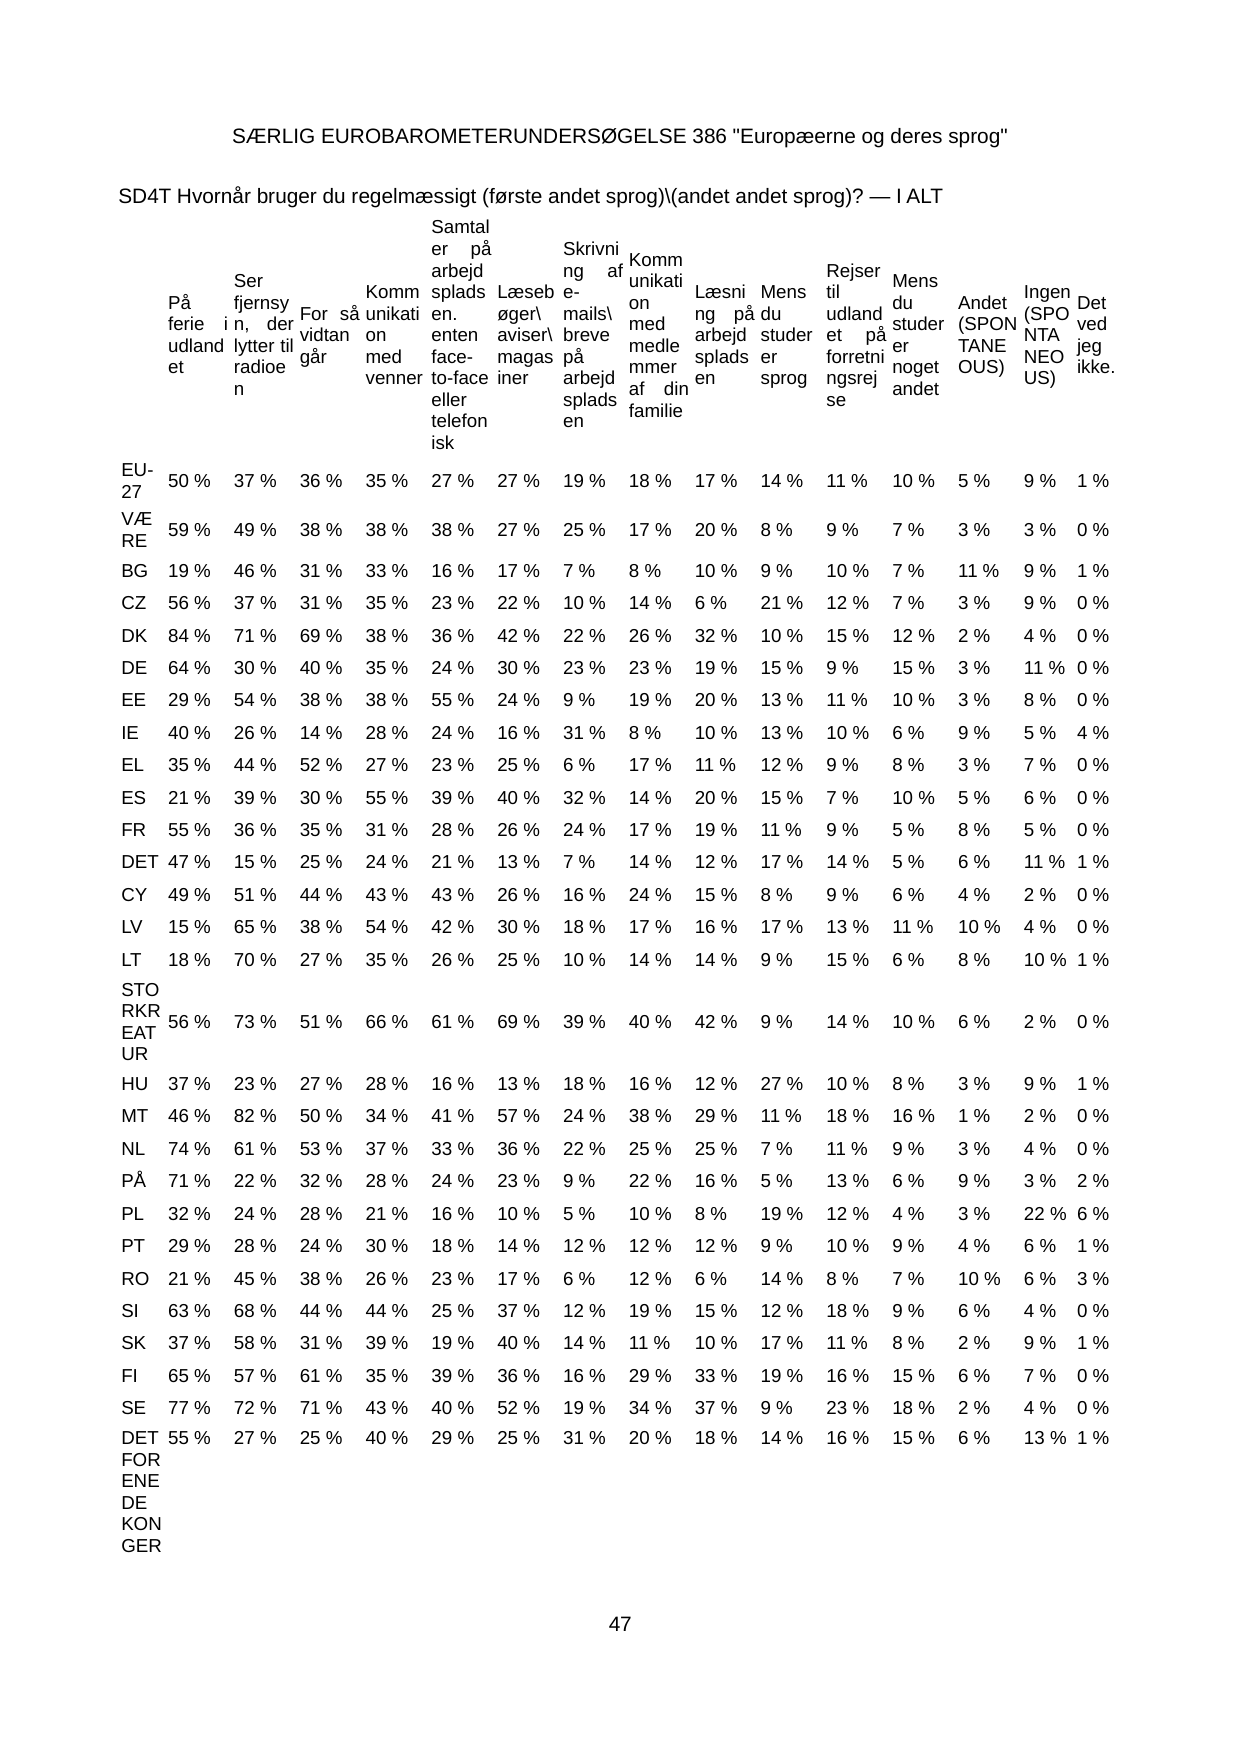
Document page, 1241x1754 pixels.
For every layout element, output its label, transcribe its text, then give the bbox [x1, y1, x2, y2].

table_cell DET [118, 846, 165, 878]
table_cell 9 % [889, 1132, 955, 1165]
table_cell 14 % [560, 1327, 626, 1359]
table_cell 35 % [165, 749, 231, 781]
table_header Ser fjernsyn, der lytter til radioen [231, 213, 297, 456]
table_cell 58 % [231, 1327, 297, 1359]
table_cell 45 % [231, 1262, 297, 1294]
table_header [118, 213, 165, 456]
table_cell 10 % [955, 1262, 1021, 1294]
table_cell 30 % [494, 911, 560, 943]
table_cell PL [118, 1197, 165, 1229]
table_cell 40 % [626, 975, 692, 1067]
table_cell 22 % [560, 1132, 626, 1165]
table_cell 36 % [231, 814, 297, 846]
table_cell 24 % [560, 1100, 626, 1132]
table_cell 15 % [889, 1424, 955, 1559]
table_cell 6 % [889, 943, 955, 975]
table_cell 9 % [1021, 587, 1074, 619]
table_cell 0 % [1074, 1294, 1121, 1327]
table_cell 24 % [494, 684, 560, 716]
table_cell 5 % [955, 456, 1021, 505]
table_cell RO [118, 1262, 165, 1294]
table_cell 38 % [297, 911, 362, 943]
table_cell 16 % [692, 911, 757, 943]
table_cell 6 % [1021, 1230, 1074, 1262]
table_cell 29 % [428, 1424, 494, 1559]
table_cell 19 % [626, 1294, 692, 1327]
table_header Læsning på arbejdspladsen [692, 213, 757, 456]
table_cell 15 % [823, 619, 889, 651]
table_cell 35 % [363, 943, 428, 975]
table_cell 17 % [758, 911, 823, 943]
table_cell 11 % [626, 1327, 692, 1359]
table_cell 16 % [692, 1165, 757, 1197]
table_cell 6 % [1021, 781, 1074, 813]
table_cell 16 % [428, 554, 494, 587]
table_cell 4 % [1021, 1132, 1074, 1165]
table_cell 55 % [363, 781, 428, 813]
table_cell 57 % [231, 1359, 297, 1391]
table_cell 39 % [231, 781, 297, 813]
table_cell 31 % [297, 1327, 362, 1359]
table_cell 5 % [758, 1165, 823, 1197]
table_cell 34 % [626, 1391, 692, 1424]
table_cell 6 % [889, 1165, 955, 1197]
table_cell 17 % [626, 505, 692, 554]
table_cell 10 % [560, 943, 626, 975]
table_cell 33 % [428, 1132, 494, 1165]
table_cell 18 % [823, 1100, 889, 1132]
table_cell 18 % [560, 911, 626, 943]
table_cell 23 % [428, 749, 494, 781]
table_cell 37 % [494, 1294, 560, 1327]
table_cell 35 % [363, 456, 428, 505]
table_cell 14 % [626, 943, 692, 975]
table_cell 28 % [297, 1197, 362, 1229]
table_cell 3 % [1021, 1165, 1074, 1197]
table_cell IE [118, 716, 165, 749]
table_cell 16 % [823, 1424, 889, 1559]
table_cell 27 % [494, 505, 560, 554]
table_cell SI [118, 1294, 165, 1327]
table_cell 2 % [1021, 1100, 1074, 1132]
table_cell 82 % [231, 1100, 297, 1132]
table_cell 49 % [231, 505, 297, 554]
table_cell 6 % [889, 716, 955, 749]
table_cell 40 % [494, 1327, 560, 1359]
table_cell 2 % [1021, 975, 1074, 1067]
table_cell 10 % [889, 781, 955, 813]
table_cell 22 % [1021, 1197, 1074, 1229]
table_cell 9 % [758, 1391, 823, 1424]
table_cell 21 % [758, 587, 823, 619]
table_cell 11 % [1021, 651, 1074, 684]
table_cell 3 % [1074, 1262, 1121, 1294]
table_cell 28 % [363, 1068, 428, 1100]
table_cell 22 % [560, 619, 626, 651]
table_cell 27 % [231, 1424, 297, 1559]
table_cell 44 % [231, 749, 297, 781]
table_cell CZ [118, 587, 165, 619]
table_cell 19 % [428, 1327, 494, 1359]
table_cell 23 % [494, 1165, 560, 1197]
table_cell 77 % [165, 1391, 231, 1424]
table_cell 37 % [165, 1327, 231, 1359]
table_cell 10 % [823, 716, 889, 749]
table_cell 54 % [363, 911, 428, 943]
table_cell 15 % [889, 1359, 955, 1391]
table_cell 31 % [560, 716, 626, 749]
table_cell 30 % [494, 651, 560, 684]
table_cell 14 % [626, 587, 692, 619]
table_cell 74 % [165, 1132, 231, 1165]
table_cell 18 % [889, 1391, 955, 1424]
table_cell 12 % [560, 1230, 626, 1262]
table_cell 9 % [823, 814, 889, 846]
table_cell ES [118, 781, 165, 813]
table_cell 7 % [823, 781, 889, 813]
table_cell 54 % [231, 684, 297, 716]
table_cell 14 % [758, 1424, 823, 1559]
table_cell 38 % [363, 619, 428, 651]
table_cell 6 % [955, 1359, 1021, 1391]
table_cell PÅ [118, 1165, 165, 1197]
table_cell 1 % [1074, 1230, 1121, 1262]
table_cell 38 % [297, 684, 362, 716]
table_cell 1 % [1074, 943, 1121, 975]
table_cell 70 % [231, 943, 297, 975]
table_cell 1 % [955, 1100, 1021, 1132]
table_cell 8 % [823, 1262, 889, 1294]
table_cell 9 % [823, 651, 889, 684]
table_cell 16 % [823, 1359, 889, 1391]
table_cell 0 % [1074, 975, 1121, 1067]
table_cell 3 % [955, 1132, 1021, 1165]
table_cell 25 % [692, 1132, 757, 1165]
table_cell 6 % [1074, 1197, 1121, 1229]
table_cell 13 % [758, 716, 823, 749]
table_cell 14 % [626, 781, 692, 813]
table_cell 4 % [1074, 716, 1121, 749]
table_cell 6 % [889, 878, 955, 911]
table_cell 9 % [758, 975, 823, 1067]
table_cell 10 % [889, 684, 955, 716]
table_cell 23 % [428, 587, 494, 619]
table_cell 41 % [428, 1100, 494, 1132]
table_cell 19 % [626, 684, 692, 716]
table_cell 24 % [626, 878, 692, 911]
table_cell 52 % [297, 749, 362, 781]
table_cell 9 % [758, 1230, 823, 1262]
table_cell 38 % [428, 505, 494, 554]
table_cell 7 % [889, 1262, 955, 1294]
table_cell 20 % [692, 505, 757, 554]
table_cell 13 % [494, 1068, 560, 1100]
table_cell 46 % [165, 1100, 231, 1132]
table_cell 1 % [1074, 1424, 1121, 1559]
table_cell 15 % [758, 651, 823, 684]
table_cell 6 % [560, 1262, 626, 1294]
table_cell FI [118, 1359, 165, 1391]
table_cell 44 % [363, 1294, 428, 1327]
table_cell 71 % [165, 1165, 231, 1197]
table_cell 56 % [165, 975, 231, 1067]
table_cell 15 % [692, 1294, 757, 1327]
table_cell 4 % [889, 1197, 955, 1229]
table_cell 24 % [231, 1197, 297, 1229]
table_cell 35 % [363, 651, 428, 684]
table_cell 16 % [428, 1068, 494, 1100]
table_cell 59 % [165, 505, 231, 554]
table_cell 10 % [758, 619, 823, 651]
table_cell 29 % [165, 1230, 231, 1262]
table_cell 17 % [626, 911, 692, 943]
table_cell 0 % [1074, 505, 1121, 554]
table_cell 8 % [955, 943, 1021, 975]
table_cell BG [118, 554, 165, 587]
table_cell 27 % [363, 749, 428, 781]
table_cell 40 % [428, 1391, 494, 1424]
table_cell 25 % [494, 1424, 560, 1559]
table_header Rejser til udlandet på forretningsrejse [823, 213, 889, 456]
table_cell 25 % [494, 943, 560, 975]
table_cell 2 % [955, 1327, 1021, 1359]
table_cell 40 % [165, 716, 231, 749]
table_header På ferie i udlandet [165, 213, 231, 456]
text SD4T Hvornår bruger du regelmæssigt (første andet sprog)\(andet andet sprog)? — I ALT [118, 183, 1122, 207]
table_header Mens du studerer noget andet [889, 213, 955, 456]
table_cell 8 % [758, 878, 823, 911]
table_cell 25 % [297, 846, 362, 878]
table_cell 32 % [692, 619, 757, 651]
table_cell 19 % [692, 651, 757, 684]
table_cell 9 % [823, 749, 889, 781]
table_cell 19 % [165, 554, 231, 587]
table_cell 13 % [494, 846, 560, 878]
table_cell 17 % [494, 1262, 560, 1294]
table_cell 11 % [823, 1327, 889, 1359]
table_cell 2 % [955, 619, 1021, 651]
table_cell 35 % [363, 1359, 428, 1391]
table_cell 63 % [165, 1294, 231, 1327]
table_cell 16 % [626, 1068, 692, 1100]
table_cell 2 % [1074, 1165, 1121, 1197]
table_cell 12 % [823, 1197, 889, 1229]
table_cell 53 % [297, 1132, 362, 1165]
table_cell 0 % [1074, 781, 1121, 813]
table_cell 39 % [560, 975, 626, 1067]
table_header Ingen (SPONTANEOUS) [1021, 213, 1074, 456]
table_cell 5 % [560, 1197, 626, 1229]
table_cell 25 % [297, 1424, 362, 1559]
table_cell 39 % [428, 781, 494, 813]
table_cell 21 % [428, 846, 494, 878]
table_cell 2 % [1021, 878, 1074, 911]
table_cell 15 % [889, 651, 955, 684]
table_cell 10 % [692, 554, 757, 587]
table_cell 25 % [494, 749, 560, 781]
table_cell 5 % [1021, 716, 1074, 749]
table_cell 21 % [363, 1197, 428, 1229]
table_cell 6 % [560, 749, 626, 781]
table_cell 20 % [692, 684, 757, 716]
table_cell 1 % [1074, 554, 1121, 587]
table_cell 18 % [692, 1424, 757, 1559]
table_cell 23 % [428, 1262, 494, 1294]
table_cell 10 % [692, 1327, 757, 1359]
table_cell 26 % [231, 716, 297, 749]
table_cell 26 % [494, 878, 560, 911]
table_cell 17 % [626, 749, 692, 781]
table_cell 9 % [1021, 456, 1074, 505]
table_cell 6 % [692, 1262, 757, 1294]
table_cell 51 % [231, 878, 297, 911]
table_cell 16 % [560, 1359, 626, 1391]
table_cell 7 % [889, 587, 955, 619]
table_cell 8 % [626, 716, 692, 749]
table_cell 11 % [889, 911, 955, 943]
table_cell 38 % [363, 684, 428, 716]
table_cell 0 % [1074, 814, 1121, 846]
table_cell 36 % [494, 1132, 560, 1165]
table_cell 52 % [494, 1391, 560, 1424]
table_cell 30 % [231, 651, 297, 684]
table_cell 27 % [297, 943, 362, 975]
table_cell STORKREATUR [118, 975, 165, 1067]
table_cell 19 % [560, 456, 626, 505]
table_cell 18 % [626, 456, 692, 505]
table_cell 51 % [297, 975, 362, 1067]
table_cell 50 % [165, 456, 231, 505]
table_cell 8 % [1021, 684, 1074, 716]
table_cell 37 % [231, 587, 297, 619]
table_cell 10 % [889, 975, 955, 1067]
table_cell 0 % [1074, 1391, 1121, 1424]
table_cell 12 % [560, 1294, 626, 1327]
table_cell 29 % [692, 1100, 757, 1132]
table_cell 9 % [758, 554, 823, 587]
table_cell 39 % [363, 1327, 428, 1359]
table_cell 0 % [1074, 587, 1121, 619]
table_cell 18 % [428, 1230, 494, 1262]
table_cell 0 % [1074, 749, 1121, 781]
table_cell 15 % [692, 878, 757, 911]
table_cell VÆRE [118, 505, 165, 554]
table_cell 3 % [955, 684, 1021, 716]
table_cell 40 % [297, 651, 362, 684]
table_cell 26 % [428, 943, 494, 975]
table_cell 0 % [1074, 1100, 1121, 1132]
table_cell 11 % [758, 814, 823, 846]
table_cell 2 % [955, 1391, 1021, 1424]
table_cell 5 % [955, 781, 1021, 813]
table_cell 27 % [494, 456, 560, 505]
table_cell 9 % [955, 716, 1021, 749]
table_cell 35 % [297, 814, 362, 846]
table_cell 10 % [823, 1230, 889, 1262]
table_cell 8 % [692, 1197, 757, 1229]
table_cell 19 % [758, 1359, 823, 1391]
table_cell 43 % [363, 878, 428, 911]
table_cell 25 % [560, 505, 626, 554]
table_cell 32 % [560, 781, 626, 813]
table_cell 4 % [1021, 619, 1074, 651]
table_header Kommunikation med venner [363, 213, 428, 456]
table_cell 31 % [560, 1424, 626, 1559]
table_cell 0 % [1074, 878, 1121, 911]
table_header Læsebøger\aviser\magasiner [494, 213, 560, 456]
table_cell 16 % [428, 1197, 494, 1229]
table_cell 8 % [626, 554, 692, 587]
table_cell 12 % [626, 1262, 692, 1294]
table_cell 36 % [494, 1359, 560, 1391]
table_cell 3 % [955, 1068, 1021, 1100]
table_cell 61 % [231, 1132, 297, 1165]
table_header Kommunikation med medlemmer af din familie [626, 213, 692, 456]
table_cell 22 % [626, 1165, 692, 1197]
table_cell 17 % [692, 456, 757, 505]
table_cell 1 % [1074, 846, 1121, 878]
table_cell 21 % [165, 781, 231, 813]
table_cell 40 % [363, 1424, 428, 1559]
table_cell 38 % [297, 1262, 362, 1294]
table_cell 11 % [823, 1132, 889, 1165]
table_cell 9 % [823, 505, 889, 554]
table_cell 24 % [297, 1230, 362, 1262]
table_cell 13 % [758, 684, 823, 716]
table_cell 4 % [955, 878, 1021, 911]
table_cell 38 % [297, 505, 362, 554]
table_cell 37 % [165, 1068, 231, 1100]
table_cell 38 % [363, 505, 428, 554]
table_cell 27 % [297, 1068, 362, 1100]
table_cell 42 % [692, 975, 757, 1067]
table_cell 10 % [626, 1197, 692, 1229]
table_cell 11 % [692, 749, 757, 781]
table_cell 26 % [626, 619, 692, 651]
table_cell 23 % [626, 651, 692, 684]
table_cell MT [118, 1100, 165, 1132]
table_cell SE [118, 1391, 165, 1424]
table_cell 71 % [231, 619, 297, 651]
table_cell DET FORENEDE KONGER [118, 1424, 165, 1559]
table_header Samtaler på arbejdspladsen. enten face-to-face eller telefonisk [428, 213, 494, 456]
table_cell 10 % [560, 587, 626, 619]
table_cell 65 % [231, 911, 297, 943]
table_cell 18 % [560, 1068, 626, 1100]
table_cell 16 % [560, 878, 626, 911]
table_cell 12 % [823, 587, 889, 619]
table_cell 6 % [955, 1294, 1021, 1327]
table_cell 7 % [560, 846, 626, 878]
table_cell 36 % [297, 456, 362, 505]
table_cell 7 % [1021, 749, 1074, 781]
table_cell 30 % [363, 1230, 428, 1262]
table_cell 17 % [626, 814, 692, 846]
table_cell 26 % [363, 1262, 428, 1294]
table_cell 23 % [560, 651, 626, 684]
table_cell 10 % [823, 554, 889, 587]
table_cell 28 % [363, 716, 428, 749]
table_cell 6 % [955, 846, 1021, 878]
table_cell 14 % [297, 716, 362, 749]
table_cell 12 % [758, 1294, 823, 1327]
table_cell 65 % [165, 1359, 231, 1391]
table_cell 31 % [297, 587, 362, 619]
table_cell 49 % [165, 878, 231, 911]
table_cell 10 % [692, 716, 757, 749]
table_cell 17 % [758, 1327, 823, 1359]
table_cell 15 % [231, 846, 297, 878]
table_cell 14 % [494, 1230, 560, 1262]
table_cell 3 % [955, 749, 1021, 781]
table_cell NL [118, 1132, 165, 1165]
table_cell 17 % [494, 554, 560, 587]
table_cell 23 % [823, 1391, 889, 1424]
table_cell 27 % [758, 1068, 823, 1100]
table_cell 47 % [165, 846, 231, 878]
table_cell 61 % [297, 1359, 362, 1391]
table_cell 6 % [955, 975, 1021, 1067]
table_cell 9 % [758, 943, 823, 975]
table_cell 7 % [758, 1132, 823, 1165]
table_cell 73 % [231, 975, 297, 1067]
table_cell 13 % [823, 911, 889, 943]
table_cell 31 % [297, 554, 362, 587]
table_cell 15 % [165, 911, 231, 943]
table_cell 0 % [1074, 684, 1121, 716]
table_cell 15 % [758, 781, 823, 813]
table_cell 8 % [889, 1068, 955, 1100]
table_cell 9 % [889, 1230, 955, 1262]
table_cell 7 % [560, 554, 626, 587]
table_header Andet (SPONTANEOUS) [955, 213, 1021, 456]
table_cell 32 % [297, 1165, 362, 1197]
table_cell 8 % [889, 1327, 955, 1359]
table_cell 5 % [1021, 814, 1074, 846]
table_cell 12 % [626, 1230, 692, 1262]
table_cell 25 % [626, 1132, 692, 1165]
table_cell 8 % [889, 749, 955, 781]
table_cell 21 % [165, 1262, 231, 1294]
table_cell 9 % [1021, 1068, 1074, 1100]
table_cell 33 % [363, 554, 428, 587]
table_cell 26 % [494, 814, 560, 846]
table_cell CY [118, 878, 165, 911]
table_cell 28 % [428, 814, 494, 846]
table_cell 18 % [823, 1294, 889, 1327]
table_cell 6 % [1021, 1262, 1074, 1294]
table_cell 24 % [560, 814, 626, 846]
table_cell 12 % [692, 846, 757, 878]
table_cell 5 % [889, 814, 955, 846]
table_header Det ved jeg ikke. [1074, 213, 1121, 456]
table_cell 66 % [363, 975, 428, 1067]
table_cell LV [118, 911, 165, 943]
table_cell 46 % [231, 554, 297, 587]
table_cell DK [118, 619, 165, 651]
table_cell 15 % [823, 943, 889, 975]
table_cell 9 % [1021, 554, 1074, 587]
table_cell 22 % [231, 1165, 297, 1197]
table_cell 6 % [955, 1424, 1021, 1559]
table_cell 43 % [428, 878, 494, 911]
table_cell FR [118, 814, 165, 846]
table_cell 3 % [955, 651, 1021, 684]
table_cell 11 % [823, 456, 889, 505]
table_cell 55 % [428, 684, 494, 716]
table_cell 0 % [1074, 911, 1121, 943]
table_cell 55 % [165, 1424, 231, 1559]
table_cell 18 % [165, 943, 231, 975]
table_cell 11 % [955, 554, 1021, 587]
table_cell 6 % [692, 587, 757, 619]
table_cell 1 % [1074, 456, 1121, 505]
table_cell 37 % [363, 1132, 428, 1165]
table_cell 24 % [428, 1165, 494, 1197]
table_cell 14 % [823, 846, 889, 878]
table_cell 3 % [955, 505, 1021, 554]
table_cell 20 % [692, 781, 757, 813]
table_cell 14 % [692, 943, 757, 975]
table_cell 14 % [626, 846, 692, 878]
table_cell 24 % [363, 846, 428, 878]
table_cell 14 % [758, 456, 823, 505]
table_cell 4 % [955, 1230, 1021, 1262]
table_cell 8 % [955, 814, 1021, 846]
table_cell 33 % [692, 1359, 757, 1391]
table_cell 16 % [889, 1100, 955, 1132]
table_cell HU [118, 1068, 165, 1100]
table_cell 42 % [428, 911, 494, 943]
table_cell 14 % [823, 975, 889, 1067]
table_cell 16 % [494, 716, 560, 749]
table_cell 34 % [363, 1100, 428, 1132]
table_cell 37 % [231, 456, 297, 505]
table_cell 4 % [1021, 1294, 1074, 1327]
table_cell 38 % [626, 1100, 692, 1132]
table_cell 19 % [560, 1391, 626, 1424]
table_cell 68 % [231, 1294, 297, 1327]
table_cell 3 % [1021, 505, 1074, 554]
table_cell 9 % [889, 1294, 955, 1327]
table_cell 24 % [428, 651, 494, 684]
table_cell 27 % [428, 456, 494, 505]
table_cell 64 % [165, 651, 231, 684]
table_cell 7 % [889, 554, 955, 587]
table_cell 57 % [494, 1100, 560, 1132]
table_cell 19 % [758, 1197, 823, 1229]
table_cell LT [118, 943, 165, 975]
table_cell 9 % [560, 1165, 626, 1197]
table_cell 1 % [1074, 1327, 1121, 1359]
table_cell 44 % [297, 1294, 362, 1327]
table_cell 28 % [231, 1230, 297, 1262]
table_cell 11 % [758, 1100, 823, 1132]
table_cell 10 % [889, 456, 955, 505]
table_cell 28 % [363, 1165, 428, 1197]
table_cell 8 % [758, 505, 823, 554]
table_cell 4 % [1021, 1391, 1074, 1424]
table_cell 11 % [823, 684, 889, 716]
table_cell 12 % [692, 1068, 757, 1100]
table_cell 39 % [428, 1359, 494, 1391]
table_cell 12 % [692, 1230, 757, 1262]
table_cell 71 % [297, 1391, 362, 1424]
table_cell 17 % [758, 846, 823, 878]
table_cell 24 % [428, 716, 494, 749]
table_cell 32 % [165, 1197, 231, 1229]
table_cell 29 % [165, 684, 231, 716]
table_cell 50 % [297, 1100, 362, 1132]
table_cell 22 % [494, 587, 560, 619]
table_cell 7 % [889, 505, 955, 554]
table_cell 30 % [297, 781, 362, 813]
table_cell 42 % [494, 619, 560, 651]
table_cell 29 % [626, 1359, 692, 1391]
table_cell 3 % [955, 1197, 1021, 1229]
table_cell 0 % [1074, 651, 1121, 684]
table_header Skrivning af e-mails\breve på arbejdspladsen [560, 213, 626, 456]
table_header Mens du studerer sprog [758, 213, 823, 456]
table_cell 55 % [165, 814, 231, 846]
table_cell DE [118, 651, 165, 684]
table_cell 0 % [1074, 1132, 1121, 1165]
table_cell 12 % [758, 749, 823, 781]
table_cell 19 % [692, 814, 757, 846]
table_cell SK [118, 1327, 165, 1359]
table_cell 69 % [297, 619, 362, 651]
table_cell 12 % [889, 619, 955, 651]
table_cell PT [118, 1230, 165, 1262]
table_cell 36 % [428, 619, 494, 651]
table_cell 56 % [165, 587, 231, 619]
table_cell 43 % [363, 1391, 428, 1424]
table_cell 10 % [1021, 943, 1074, 975]
table_cell 25 % [428, 1294, 494, 1327]
table_cell 1 % [1074, 1068, 1121, 1100]
table_cell 13 % [1021, 1424, 1074, 1559]
table_cell 72 % [231, 1391, 297, 1424]
table_cell 3 % [955, 587, 1021, 619]
table_cell 23 % [231, 1068, 297, 1100]
table_cell 5 % [889, 846, 955, 878]
table_cell 0 % [1074, 619, 1121, 651]
table_cell 4 % [1021, 911, 1074, 943]
table_cell 0 % [1074, 1359, 1121, 1391]
table_cell 9 % [955, 1165, 1021, 1197]
table_cell 9 % [560, 684, 626, 716]
table_cell 9 % [823, 878, 889, 911]
table_cell 10 % [494, 1197, 560, 1229]
table_cell 10 % [823, 1068, 889, 1100]
table_cell 44 % [297, 878, 362, 911]
table_cell EE [118, 684, 165, 716]
table_cell 13 % [823, 1165, 889, 1197]
table_cell 35 % [363, 587, 428, 619]
table_cell 14 % [758, 1262, 823, 1294]
table_cell EU-27 [118, 456, 165, 505]
table_header For så vidtangår [297, 213, 362, 456]
table_cell 69 % [494, 975, 560, 1067]
table_cell 11 % [1021, 846, 1074, 878]
table_cell 40 % [494, 781, 560, 813]
table_cell 20 % [626, 1424, 692, 1559]
table_cell EL [118, 749, 165, 781]
table_cell 37 % [692, 1391, 757, 1424]
table_cell 7 % [1021, 1359, 1074, 1391]
table_cell 84 % [165, 619, 231, 651]
table_cell 9 % [1021, 1327, 1074, 1359]
table_cell 61 % [428, 975, 494, 1067]
table_cell 31 % [363, 814, 428, 846]
table_cell 10 % [955, 911, 1021, 943]
